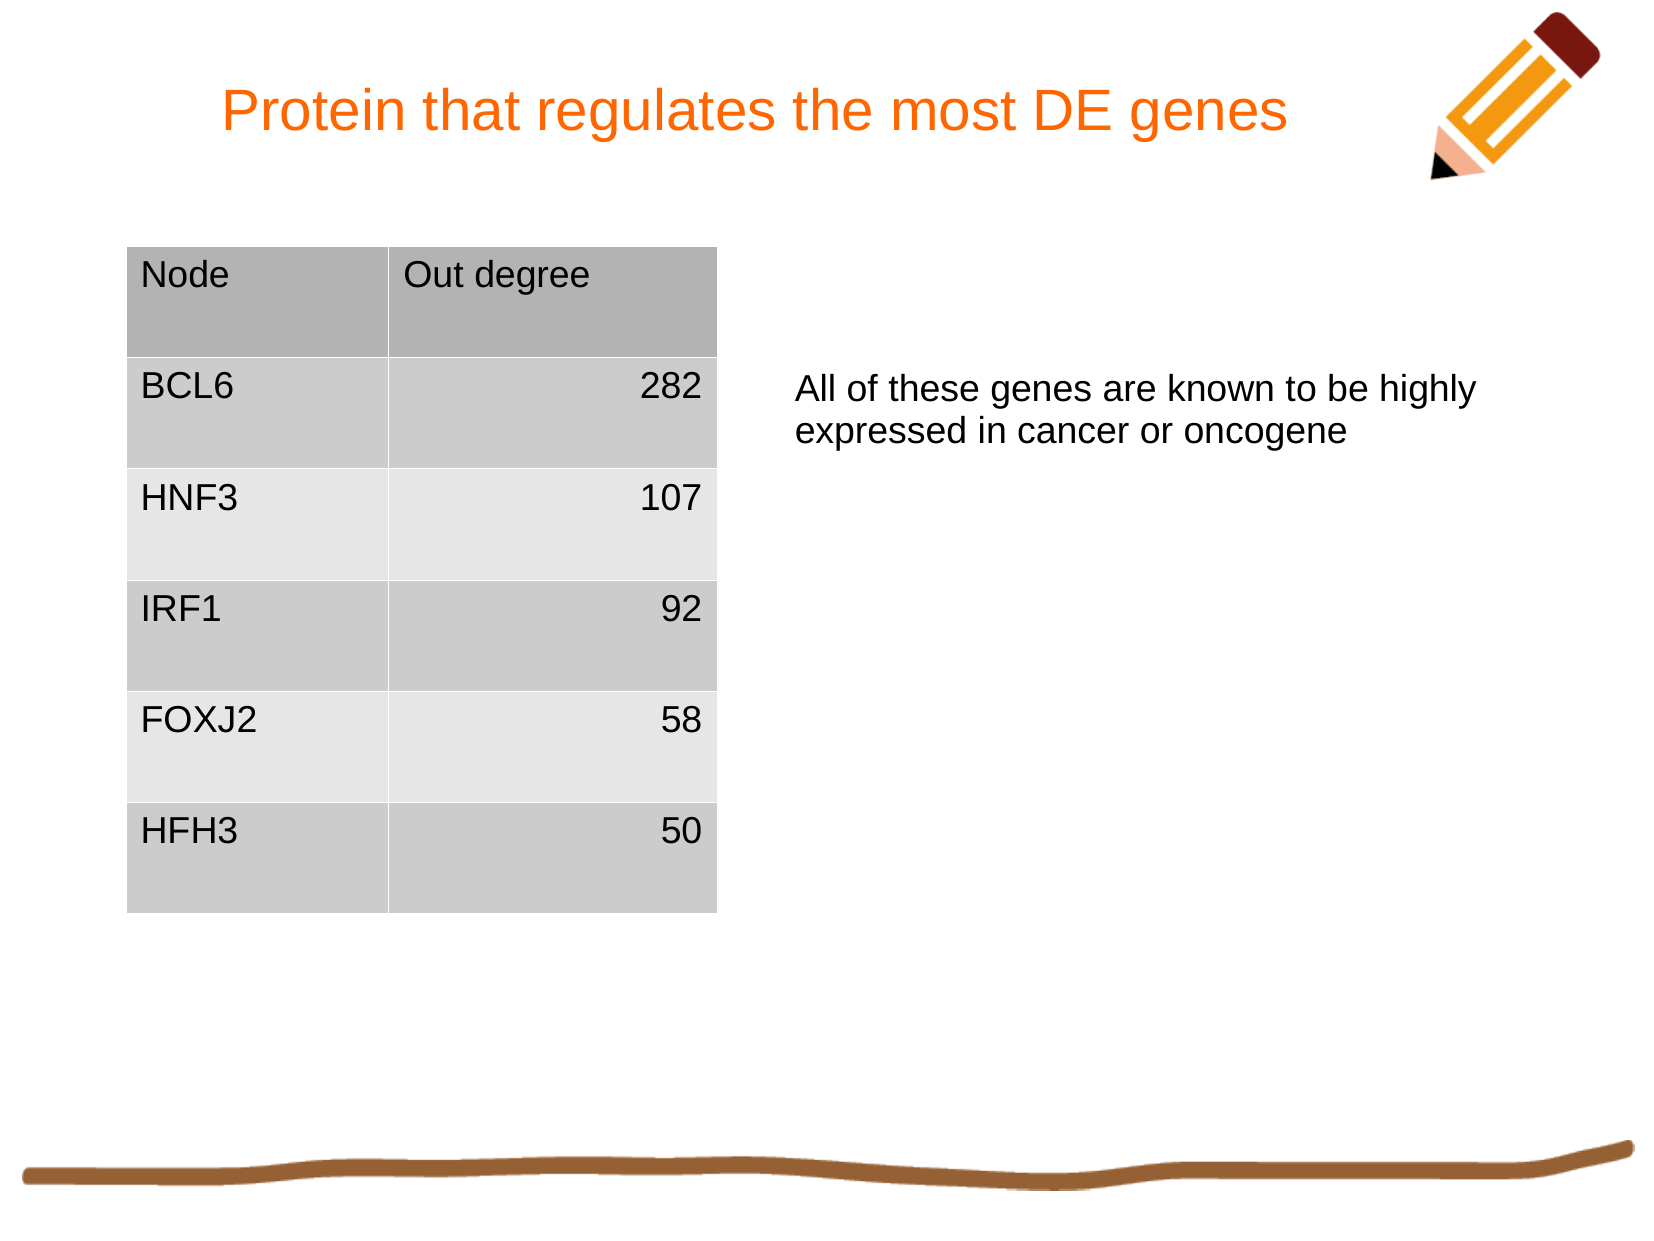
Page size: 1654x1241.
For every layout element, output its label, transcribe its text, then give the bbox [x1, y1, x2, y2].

picture [1430, 12, 1601, 181]
table_cell 50 [389, 803, 717, 913]
table_cell 92 [389, 581, 717, 691]
table_cell HFH3 [127, 803, 388, 913]
table_header Node [127, 247, 388, 357]
title Protein that regulates the most DE genes [82, 49, 1430, 172]
table_cell 107 [389, 469, 717, 580]
table_header Out degree [389, 247, 717, 357]
table_cell FOXJ2 [127, 692, 388, 802]
picture [22, 1140, 1635, 1191]
table_cell 58 [389, 692, 717, 802]
table_cell HNF3 [127, 469, 388, 580]
table_cell IRF1 [127, 581, 388, 691]
table_cell 282 [389, 358, 717, 468]
table_cell BCL6 [127, 358, 388, 468]
text_box All of these genes are known to be highly expressed in cancer or oncogene [780, 360, 1576, 458]
